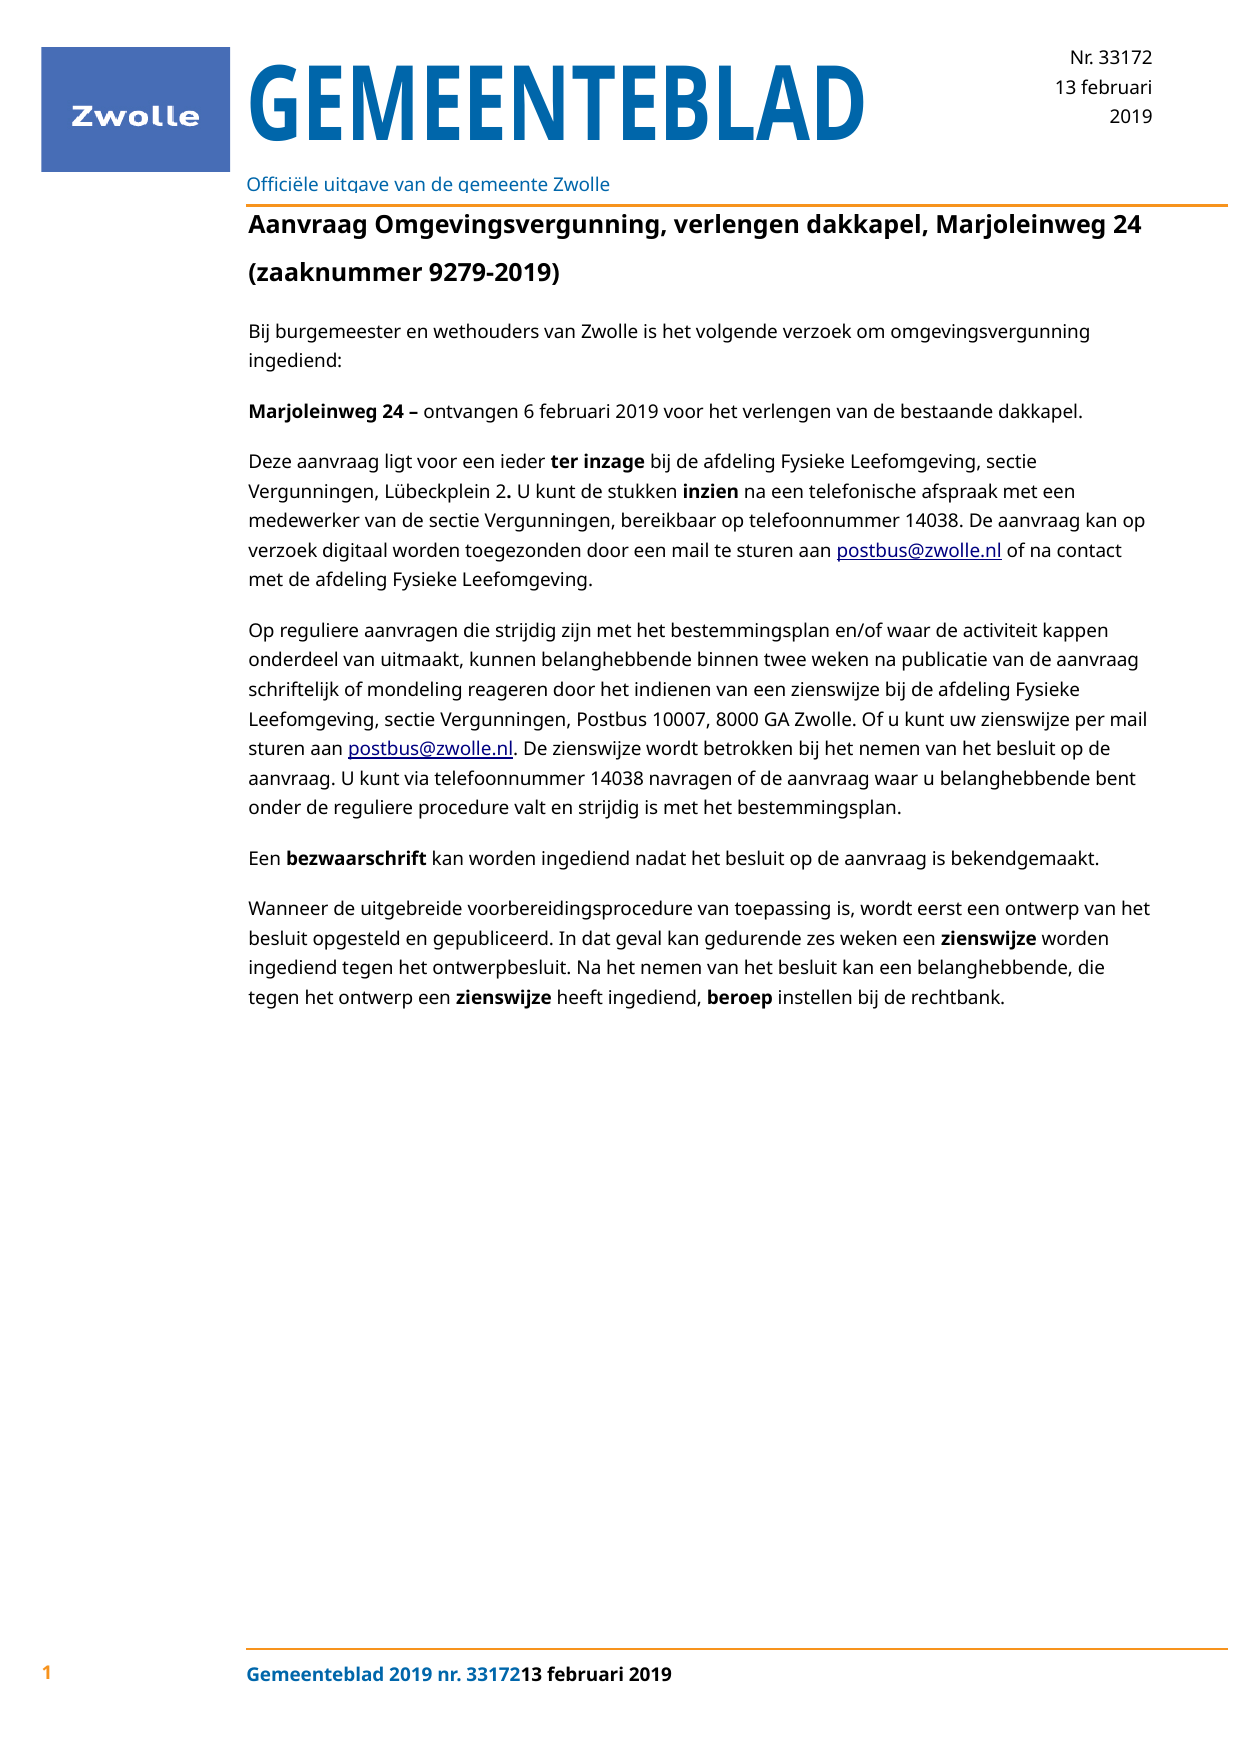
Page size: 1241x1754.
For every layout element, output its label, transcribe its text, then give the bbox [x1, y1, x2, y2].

text Marjoleinweg 24 – ontvangen 6 februari 2019 voor het verlengen van de bestaande dakkapel. [248, 398, 1152, 424]
picture [41, 47, 231, 172]
text Bij burgemeester en wethouders van Zwolle is het volgende verzoek om omgevingsvergunning ingediend: [248, 318, 1152, 373]
text Aanvraag Omgevingsvergunning, verlengen dakkapel, Marjoleinweg 24 (zaaknummer 9279-2019) [248, 207, 1152, 288]
text Deze aanvraag ligt voor een ieder ter inzage bij de afdeling Fysieke Leefomgeving, sectie Vergunningen, Lübeckplein 2. U kunt de stukken inzien na een telefonische afspraak met een medewerker van de sectie Vergunningen, bereikbaar op telefoonnummer 14038. De aanvraag kan op verzoek digitaal worden toegezonden door een mail te sturen aan postbus@zwolle.nl of na contact met de afdeling Fysieke Leefomgeving. [248, 448, 1152, 592]
text Een bezwaarschrift kan worden ingediend nadat het besluit op de aanvraag is bekendgemaakt. [248, 845, 1152, 871]
text Op reguliere aanvragen die strijdig zijn met het bestemmingsplan en/of waar de activiteit kappen onderdeel van uitmaakt, kunnen belanghebbende binnen twee weken na publicatie van de aanvraag schriftelijk of mondeling reageren door het indienen van een zienswijze bij de afdeling Fysieke Leefomgeving, sectie Vergunningen, Postbus 10007, 8000 GA Zwolle. Of u kunt uw zienswijze per mail sturen aan postbus@zwolle.nl. De zienswijze wordt betrokken bij het nemen van het besluit op de aanvraag. U kunt via telefoonnummer 14038 navragen of de aanvraag waar u belanghebbende bent onder de reguliere procedure valt en strijdig is met het bestemmingsplan. [248, 617, 1152, 820]
text Wanneer de uitgebreide voorbereidingsprocedure van toepassing is, wordt eerst een ontwerp van het besluit opgesteld en gepubliceerd. In dat geval kan gedurende zes weken een zienswijze worden ingediend tegen het ontwerpbesluit. Na het nemen van het besluit kan een belanghebbende, die tegen het ontwerp een zienswijze heeft ingediend, beroep instellen bij de rechtbank. [248, 895, 1152, 1010]
